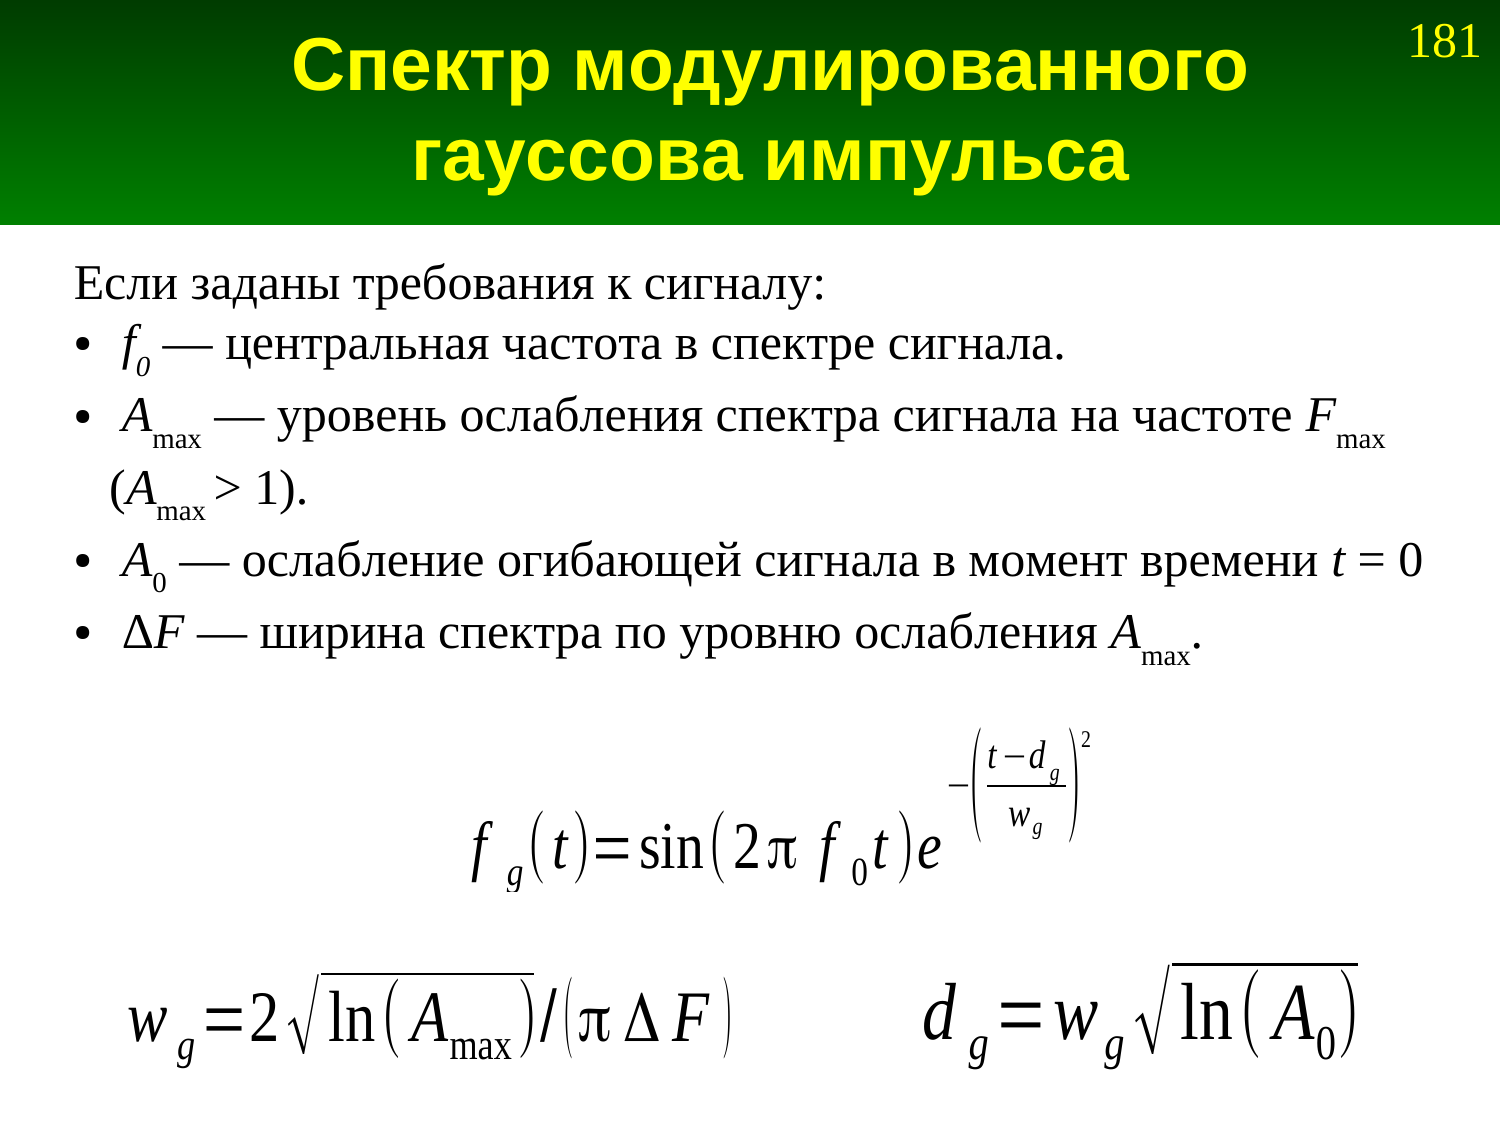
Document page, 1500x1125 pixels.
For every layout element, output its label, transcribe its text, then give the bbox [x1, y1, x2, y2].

chart [905, 957, 1377, 1071]
chart [447, 726, 1105, 892]
text_box Если заданы требования к сигналу: f0 — центральная частота в спектре сигнала. Amax — уровень ослабления спектра сигнала на частоте Fmax (Amax > 1). A0 — ослабление огибающей сигнала в момент времени t = 0 ΔF — ширина спектра по уровню ослабления Amax. [59, 242, 1453, 679]
chart [112, 968, 746, 1069]
title Спектр модулированного гауссова импульса [100, 7, 1441, 204]
